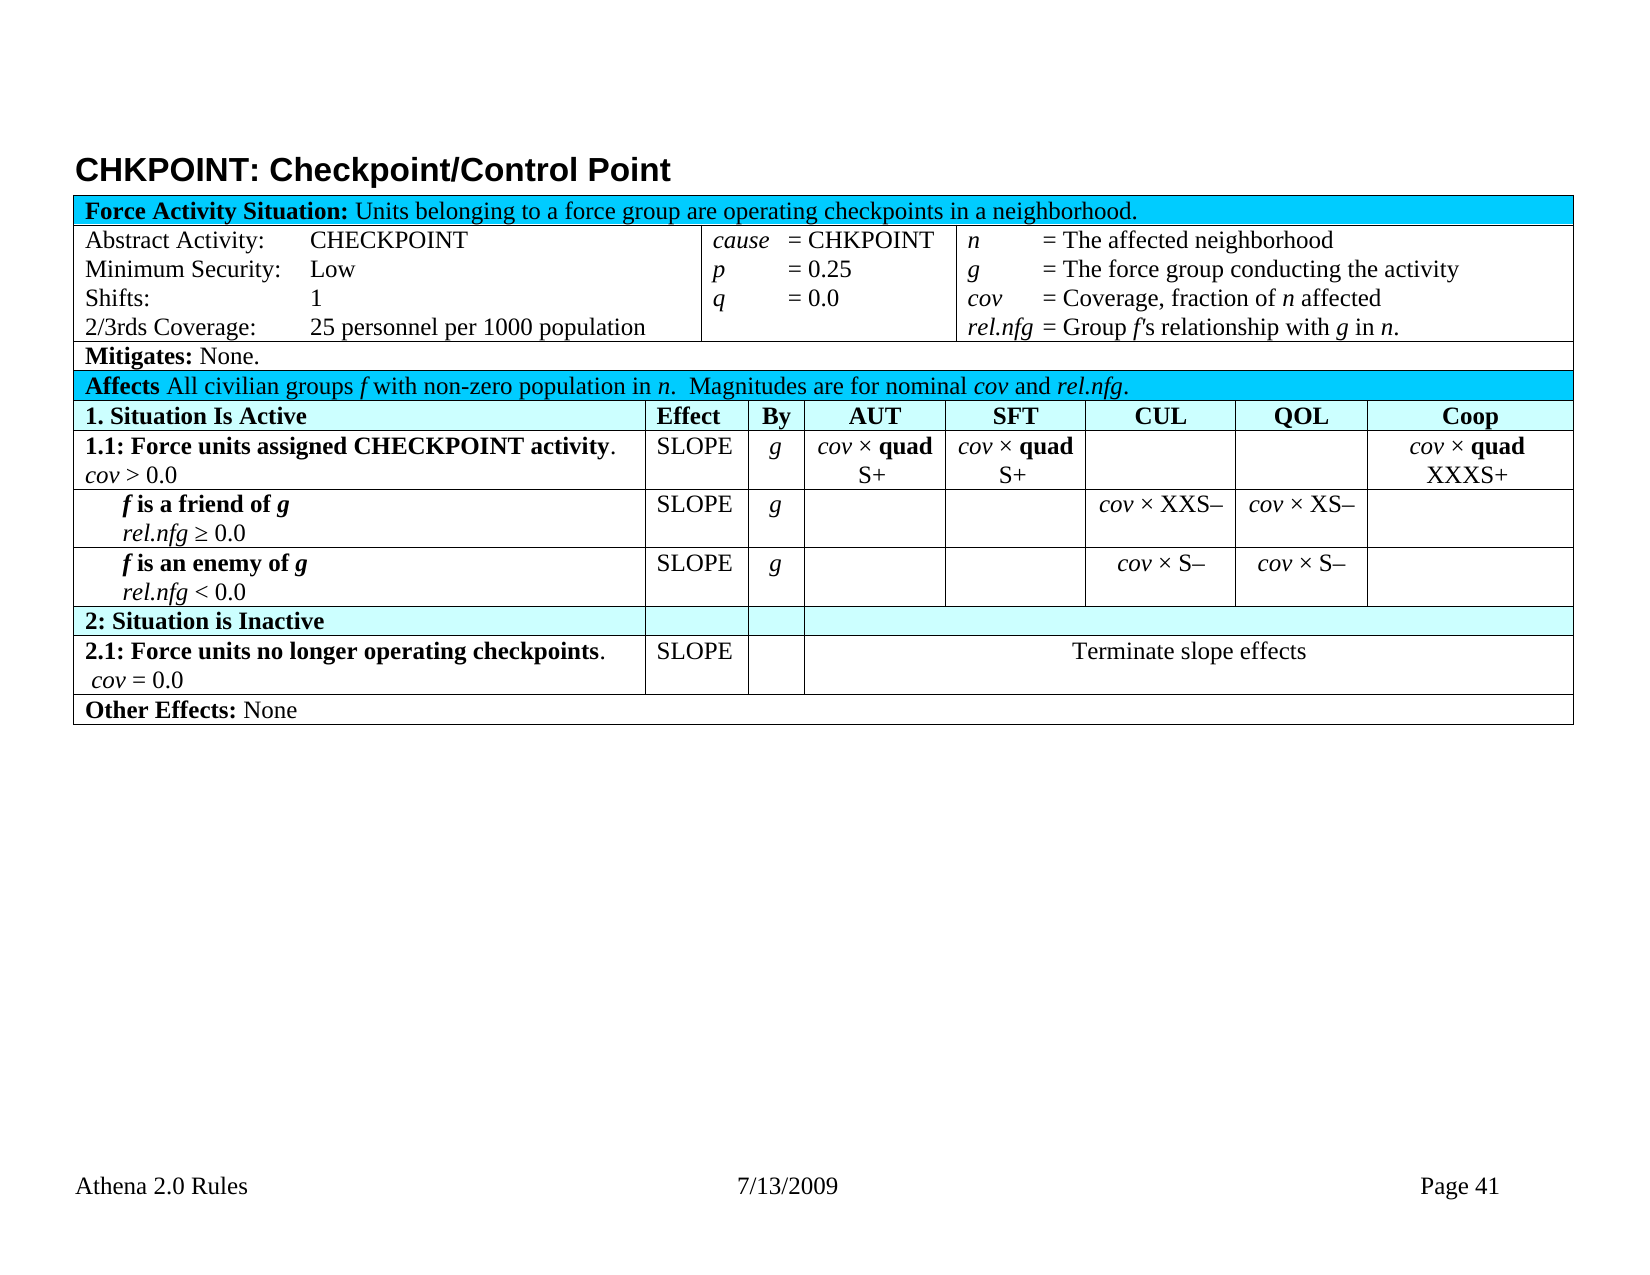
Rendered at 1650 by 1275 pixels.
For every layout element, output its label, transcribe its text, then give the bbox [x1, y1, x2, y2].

table_cell cov × quad S+ [946, 431, 1085, 488]
table_cell SLOPE [646, 431, 748, 488]
table_cell [1368, 548, 1573, 606]
table_cell [805, 548, 945, 606]
table_cell g [749, 431, 804, 488]
table_cell QOL [1236, 401, 1367, 430]
table_cell 1.1: Force units assigned CHECKPOINT activity. cov > 0.0 [74, 431, 645, 488]
table_cell 2.1: Force units no longer operating checkpoints. cov = 0.0 [74, 636, 645, 694]
table_cell [1086, 431, 1235, 488]
table_cell Other Effects: None [74, 695, 1573, 724]
table_cell Effect [646, 401, 748, 430]
table_cell Coop [1368, 401, 1573, 430]
table_cell By [749, 401, 804, 430]
table_cell [1368, 490, 1573, 547]
table_cell n = The affected neighborhood g = The force group conducting the activity cov = Coverage, fraction of n affected rel.nfg = Group f's relationship with g in n. [957, 226, 1573, 341]
table_cell SLOPE [646, 490, 748, 547]
table_cell Affects All civilian groups f with non-zero population in n. Magnitudes are for nominal cov and rel.nfg. [74, 371, 1573, 400]
table_cell Mitigates: None. [74, 342, 1573, 370]
text CHKPOINT: Checkpoint/Control Point [75, 150, 1575, 188]
table_cell cov × quad XXXS+ [1368, 431, 1573, 488]
table_cell SLOPE [646, 548, 748, 606]
table_header Force Activity Situation: Units belonging to a force group are operating checkpoints in a neighborhood. [74, 196, 1573, 224]
table_cell [749, 607, 804, 635]
table_cell g [749, 490, 804, 547]
table_cell f is a friend of g rel.nfg ≥ 0.0 [74, 490, 645, 547]
table_cell [646, 607, 748, 635]
table_cell [749, 636, 804, 694]
table_cell [946, 548, 1085, 606]
table_cell [805, 490, 945, 547]
table_cell cov × S– [1236, 548, 1367, 606]
table_cell 2: Situation is Inactive [74, 607, 645, 635]
table_cell Abstract Activity: CHECKPOINT Minimum Security: Low Shifts: 1 2/3rds Coverage: 25 personnel per 1000 population [74, 226, 701, 341]
table_cell 1. Situation Is Active [74, 401, 645, 430]
table_cell f is an enemy of g rel.nfg < 0.0 [74, 548, 645, 606]
table_cell Terminate slope effects [805, 636, 1573, 694]
table_cell [805, 607, 1573, 635]
table_cell cov × S– [1086, 548, 1235, 606]
table_cell SLOPE [646, 636, 748, 694]
table_cell CUL [1086, 401, 1235, 430]
table_cell [946, 490, 1085, 547]
table_cell cov × XS– [1236, 490, 1367, 547]
table_cell SFT [946, 401, 1085, 430]
table_cell g [749, 548, 804, 606]
table_cell cause = CHKPOINT p = 0.25 q = 0.0 [702, 226, 956, 341]
table_cell [1236, 431, 1367, 488]
table_cell cov × XXS– [1086, 490, 1235, 547]
table_cell AUT [805, 401, 945, 430]
table_cell cov × quad S+ [805, 431, 945, 488]
